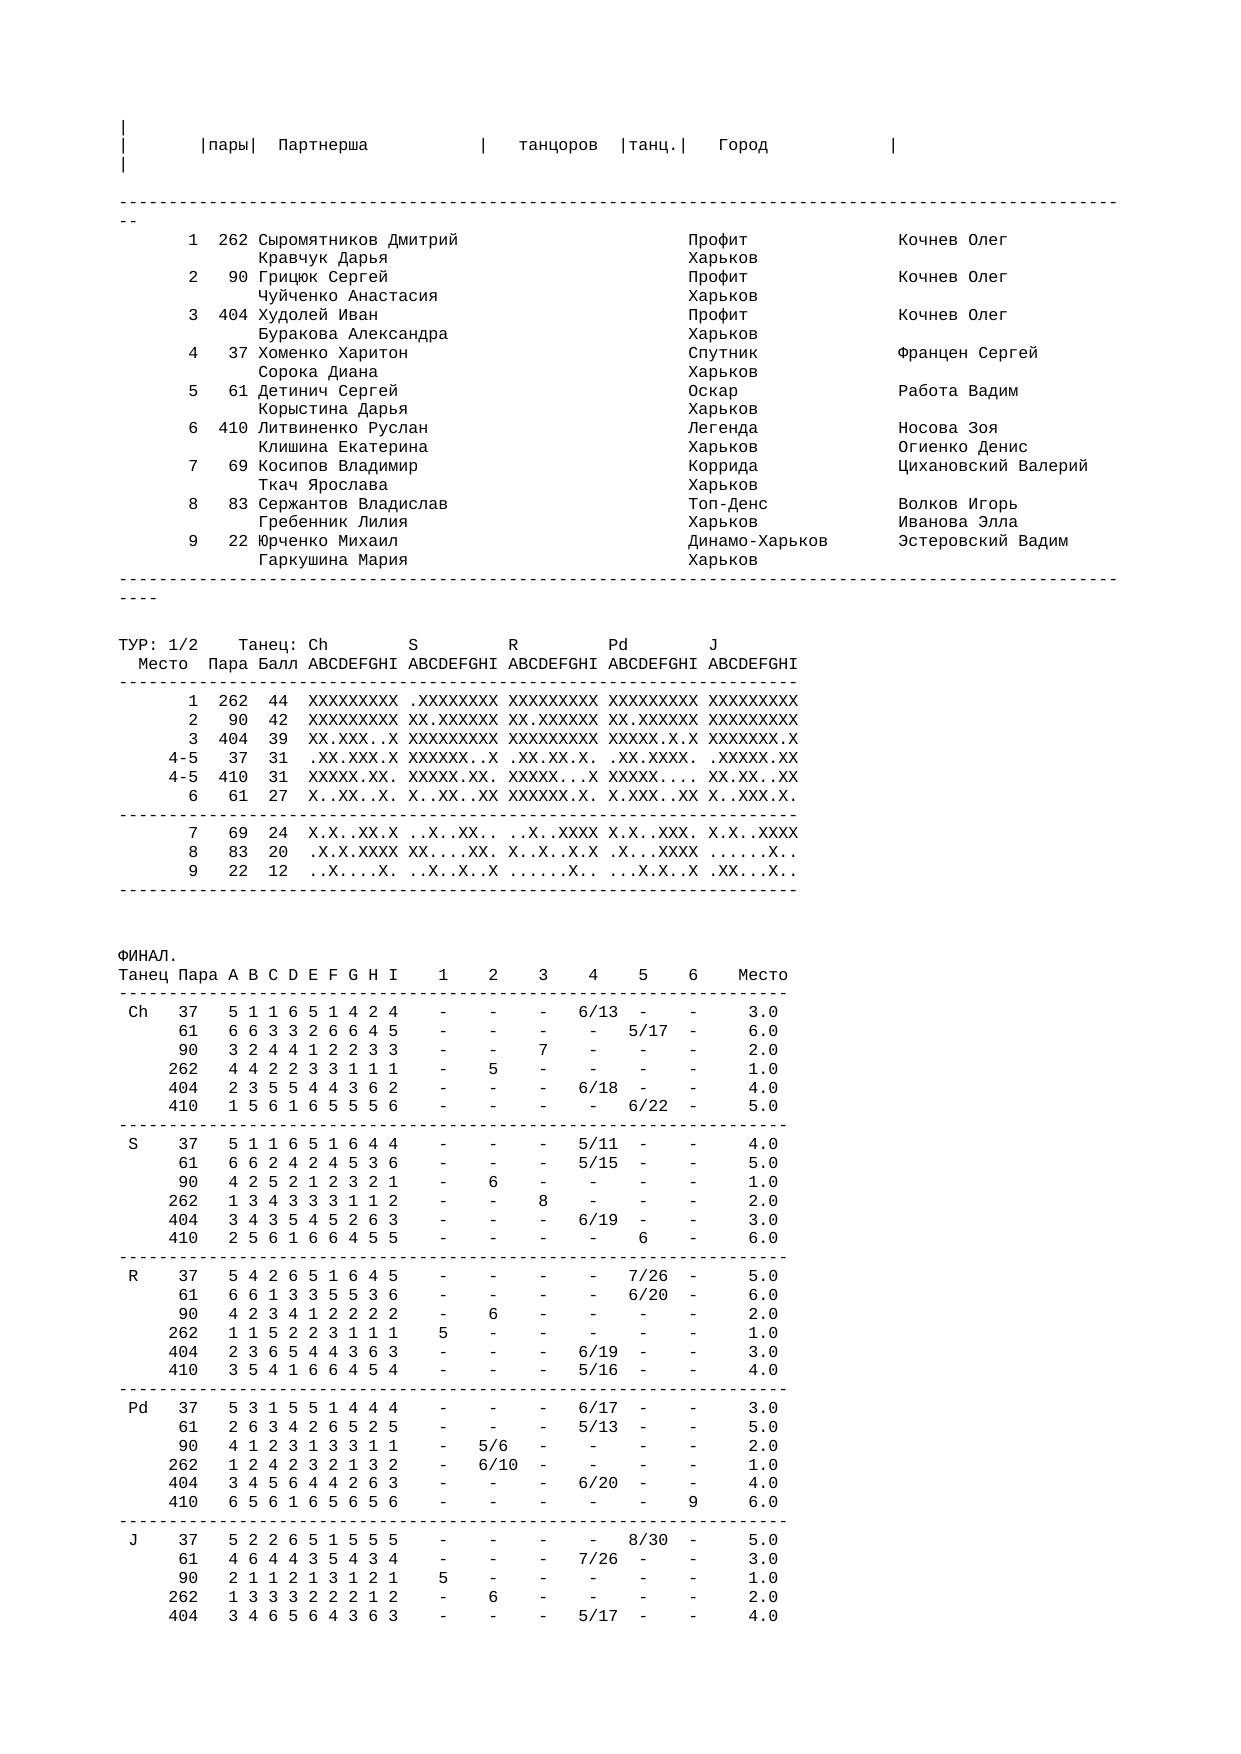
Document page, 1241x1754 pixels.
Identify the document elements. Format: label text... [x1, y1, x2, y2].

text 8 83 Сержантов Владислав Топ-Денс Волков Игорь [118, 495, 1122, 514]
text ------------------------------------------------------------------------------------------------------ [118, 175, 1122, 231]
text 262 4 4 2 2 3 3 1 1 1 - 5 - - - - 1.0 [118, 1060, 1122, 1079]
text Место Пара Балл ABCDEFGHI ABCDEFGHI ABCDEFGHI ABCDEFGHI ABCDEFGHI [118, 655, 1122, 674]
text 6 61 27 X..XX..X. X..XX..XX XXXXXX.X. X.XXX..XX X..XXX.X. [118, 787, 1122, 806]
text 2 90 Грицюк Сергей Профит Кочнев Олег [118, 269, 1122, 288]
text 262 1 3 4 3 3 3 1 1 2 - - 8 - - - 2.0 [118, 1192, 1122, 1211]
text 410 3 5 4 1 6 6 4 5 4 - - - 5/16 - - 4.0 [118, 1362, 1122, 1381]
text 410 2 5 6 1 6 6 4 5 5 - - - - 6 - 6.0 [118, 1230, 1122, 1249]
text 410 6 5 6 1 6 5 6 5 6 - - - - - 9 6.0 [118, 1494, 1122, 1513]
text 9 22 Юрченко Михаил Динамо-Харьков Эстеровский Вадим [118, 533, 1122, 552]
text ТУР: 1/2 Танец: Ch S R Pd J [118, 636, 1122, 655]
text 404 2 3 5 5 4 4 3 6 2 - - - 6/18 - - 4.0 [118, 1079, 1122, 1098]
text 2 90 42 XXXXXXXXX XX.XXXXXX XX.XXXXXX XX.XXXXXX XXXXXXXXX [118, 712, 1122, 731]
text J 37 5 2 2 6 5 1 5 5 5 - - - - 8/30 - 5.0 [118, 1532, 1122, 1551]
text 262 1 3 3 3 2 2 2 1 2 - 6 - - - - 2.0 [118, 1588, 1122, 1607]
text R 37 5 4 2 6 5 1 6 4 5 - - - - 7/26 - 5.0 [118, 1268, 1122, 1287]
text Буракова Александра Харьков [118, 326, 1122, 344]
text 404 3 4 3 5 4 5 2 6 3 - - - 6/19 - - 3.0 [118, 1211, 1122, 1230]
text ------------------------------------------------------------------- [118, 1249, 1122, 1268]
text 9 22 12 ..X....X. ..X..X..X ......X.. ...X.X..X .XX...X.. [118, 863, 1122, 881]
text 3 404 Худолей Иван Профит Кочнев Олег [118, 307, 1122, 326]
text ------------------------------------------------------------------- [118, 1117, 1122, 1136]
text 61 6 6 3 3 2 6 6 4 5 - - - - 5/17 - 6.0 [118, 1023, 1122, 1041]
text 61 6 6 1 3 3 5 5 3 6 - - - - 6/20 - 6.0 [118, 1287, 1122, 1305]
text Клишина Екатерина Харьков Огиенко Денис [118, 439, 1122, 457]
text Корыстина Дарья Харьков [118, 401, 1122, 420]
text Ткач Ярослава Харьков [118, 476, 1122, 495]
text ФИНАЛ. [118, 947, 1122, 966]
text 1 262 Сыромятников Дмитрий Профит Кочнев Олег [118, 231, 1122, 250]
text 3 404 39 XX.XXX..X XXXXXXXXX XXXXXXXXX XXXXX.X.X XXXXXXX.X [118, 731, 1122, 749]
text 61 4 6 4 4 3 5 4 3 4 - - - 7/26 - - 3.0 [118, 1551, 1122, 1569]
text 404 3 4 5 6 4 4 2 6 3 - - - 6/20 - - 4.0 [118, 1475, 1122, 1494]
text Чуйченко Анастасия Харьков [118, 288, 1122, 307]
text 262 1 2 4 2 3 2 1 3 2 - 6/10 - - - - 1.0 [118, 1456, 1122, 1475]
text 4-5 410 31 XXXXX.XX. XXXXX.XX. XXXXX...X XXXXX.... XX.XX..XX [118, 768, 1122, 787]
text 410 1 5 6 1 6 5 5 5 6 - - - - 6/22 - 5.0 [118, 1098, 1122, 1117]
text | |пары| Партнерша | танцоров |танц.| Город | | [118, 137, 1122, 175]
text 7 69 24 X.X..XX.X ..X..XX.. ..X..XXXX X.X..XXX. X.X..XXXX [118, 825, 1122, 844]
text 5 61 Детинич Сергей Оскар Работа Вадим [118, 382, 1122, 401]
text Ch 37 5 1 1 6 5 1 4 2 4 - - - 6/13 - - 3.0 [118, 1004, 1122, 1023]
text 4-5 37 31 .XX.XXX.X XXXXXX..X .XX.XX.X. .XX.XXXX. .XXXXX.XX [118, 749, 1122, 768]
text -------------------------------------------------------------------- [118, 674, 1122, 693]
text 90 4 2 5 2 1 2 3 2 1 - 6 - - - - 1.0 [118, 1173, 1122, 1192]
text ------------------------------------------------------------------- [118, 985, 1122, 1004]
text -------------------------------------------------------------------- [118, 881, 1122, 900]
text Сорока Диана Харьков [118, 363, 1122, 382]
text 90 2 1 1 2 1 3 1 2 1 5 - - - - - 1.0 [118, 1569, 1122, 1588]
text 7 69 Косипов Владимир Коррида Цихановский Валерий [118, 457, 1122, 476]
text 4 37 Хоменко Харитон Спутник Францен Сергей [118, 344, 1122, 363]
text 6 410 Литвиненко Руслан Легенда Носова Зоя [118, 420, 1122, 439]
text ------------------------------------------------------------------- [118, 1381, 1122, 1400]
text 61 2 6 3 4 2 6 5 2 5 - - - 5/13 - - 5.0 [118, 1418, 1122, 1437]
text 90 3 2 4 4 1 2 2 3 3 - - 7 - - - 2.0 [118, 1041, 1122, 1060]
text 404 3 4 6 5 6 4 3 6 3 - - - 5/17 - - 4.0 [118, 1607, 1122, 1626]
text 262 1 1 5 2 2 3 1 1 1 5 - - - - - 1.0 [118, 1324, 1122, 1343]
text 61 6 6 2 4 2 4 5 3 6 - - - 5/15 - - 5.0 [118, 1154, 1122, 1173]
text 1 262 44 XXXXXXXXX .XXXXXXXX XXXXXXXXX XXXXXXXXX XXXXXXXXX [118, 693, 1122, 712]
text | [118, 118, 1122, 137]
text Гаркушина Мария Харьков [118, 552, 1122, 571]
text Кравчук Дарья Харьков [118, 250, 1122, 269]
text Танец Пара A B C D E F G H I 1 2 3 4 5 6 Место [118, 966, 1122, 985]
text 90 4 1 2 3 1 3 3 1 1 - 5/6 - - - - 2.0 [118, 1437, 1122, 1456]
text ------------------------------------------------------------------- [118, 1513, 1122, 1532]
text Pd 37 5 3 1 5 5 1 4 4 4 - - - 6/17 - - 3.0 [118, 1400, 1122, 1418]
text 8 83 20 .X.X.XXXX XX....XX. X..X..X.X .X...XXXX ......X.. [118, 844, 1122, 863]
text Гребенник Лилия Харьков Иванова Элла [118, 514, 1122, 533]
text -------------------------------------------------------------------------------------------------------- [118, 571, 1122, 608]
text 90 4 2 3 4 1 2 2 2 2 - 6 - - - - 2.0 [118, 1305, 1122, 1324]
text S 37 5 1 1 6 5 1 6 4 4 - - - 5/11 - - 4.0 [118, 1136, 1122, 1154]
text -------------------------------------------------------------------- [118, 806, 1122, 825]
text 404 2 3 6 5 4 4 3 6 3 - - - 6/19 - - 3.0 [118, 1343, 1122, 1362]
